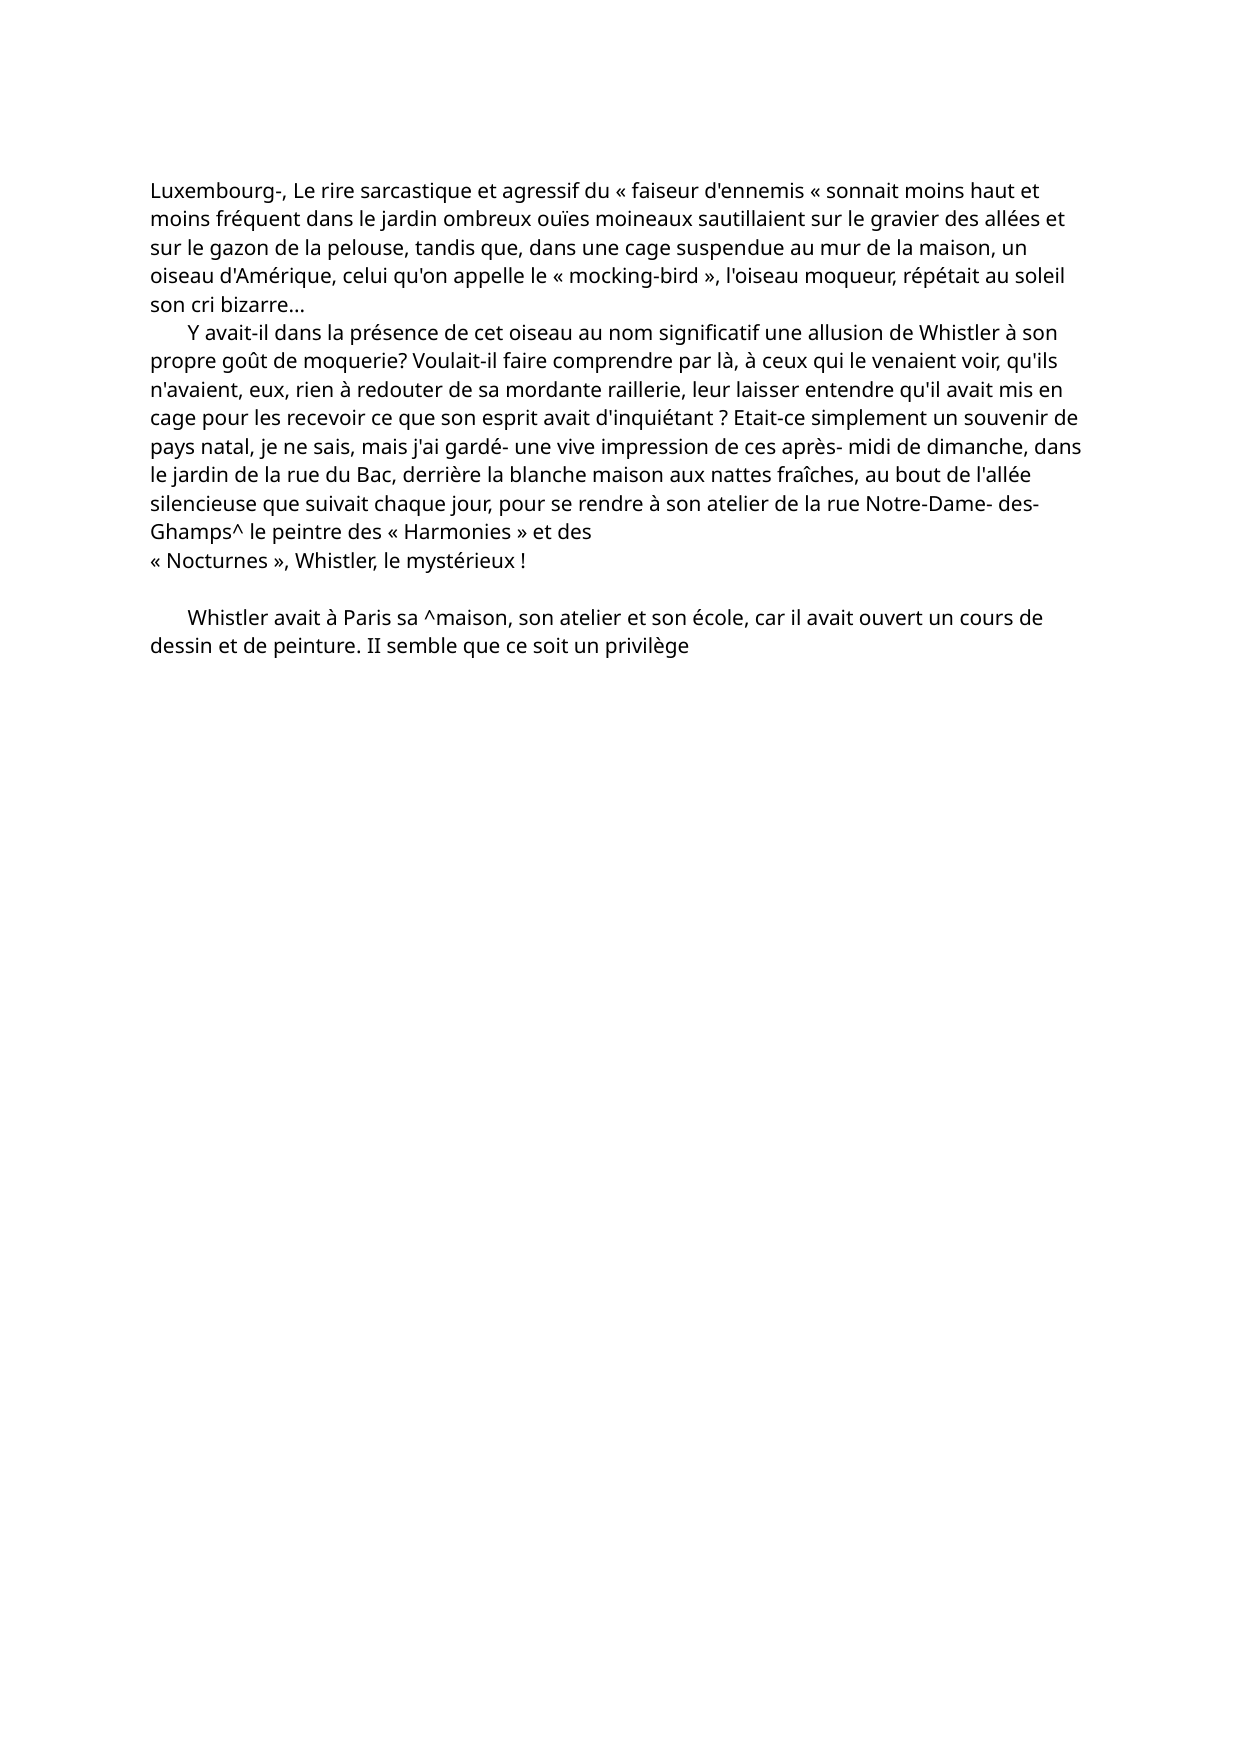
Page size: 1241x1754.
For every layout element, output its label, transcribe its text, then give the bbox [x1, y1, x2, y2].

text Whistler avait à Paris sa ^maison, son atelier et son école, car il avait ouvert un cours de dessin et de peinture. II semble que ce soit un privilège [150, 603, 1090, 659]
text Y avait-il dans la présence de cet oiseau au nom significatif une allusion de Whistler à son propre goût de moquerie? Voulait-il faire comprendre par là, à ceux qui le venaient voir, qu'ils n'avaient, eux, rien à redouter de sa mordante raillerie, leur lais­ser entendre qu'il avait mis en cage pour les rece­voir ce que son esprit avait d'inquiétant ? Etait-ce simplement un souvenir de pays natal, je ne sais, mais j'ai gardé- une vive impression de ces après- midi de dimanche, dans le jardin de la rue du Bac, derrière la blanche maison aux nattes fraîches, au bout de l'allée silencieuse que suivait chaque jour, pour se rendre à son atelier de la rue Notre-Dame- des-Ghamps^ le peintre des « Harmonies » et des [150, 318, 1090, 546]
text « Nocturnes », Whistler, le mystérieux ! [150, 546, 1090, 574]
text Luxembourg-, Le rire sarcastique et agressif du « faiseur d'ennemis « sonnait moins haut et moins fréquent dans le jardin ombreux ouïes moineaux sautillaient sur le gravier des allées et sur le gazon de la pelouse, tandis que, dans une cage suspen­due au mur de la maison, un oiseau d'Amérique, celui qu'on appelle le « mocking-bird », l'oiseau moqueur, répétait au soleil son cri bizarre... [150, 176, 1090, 318]
